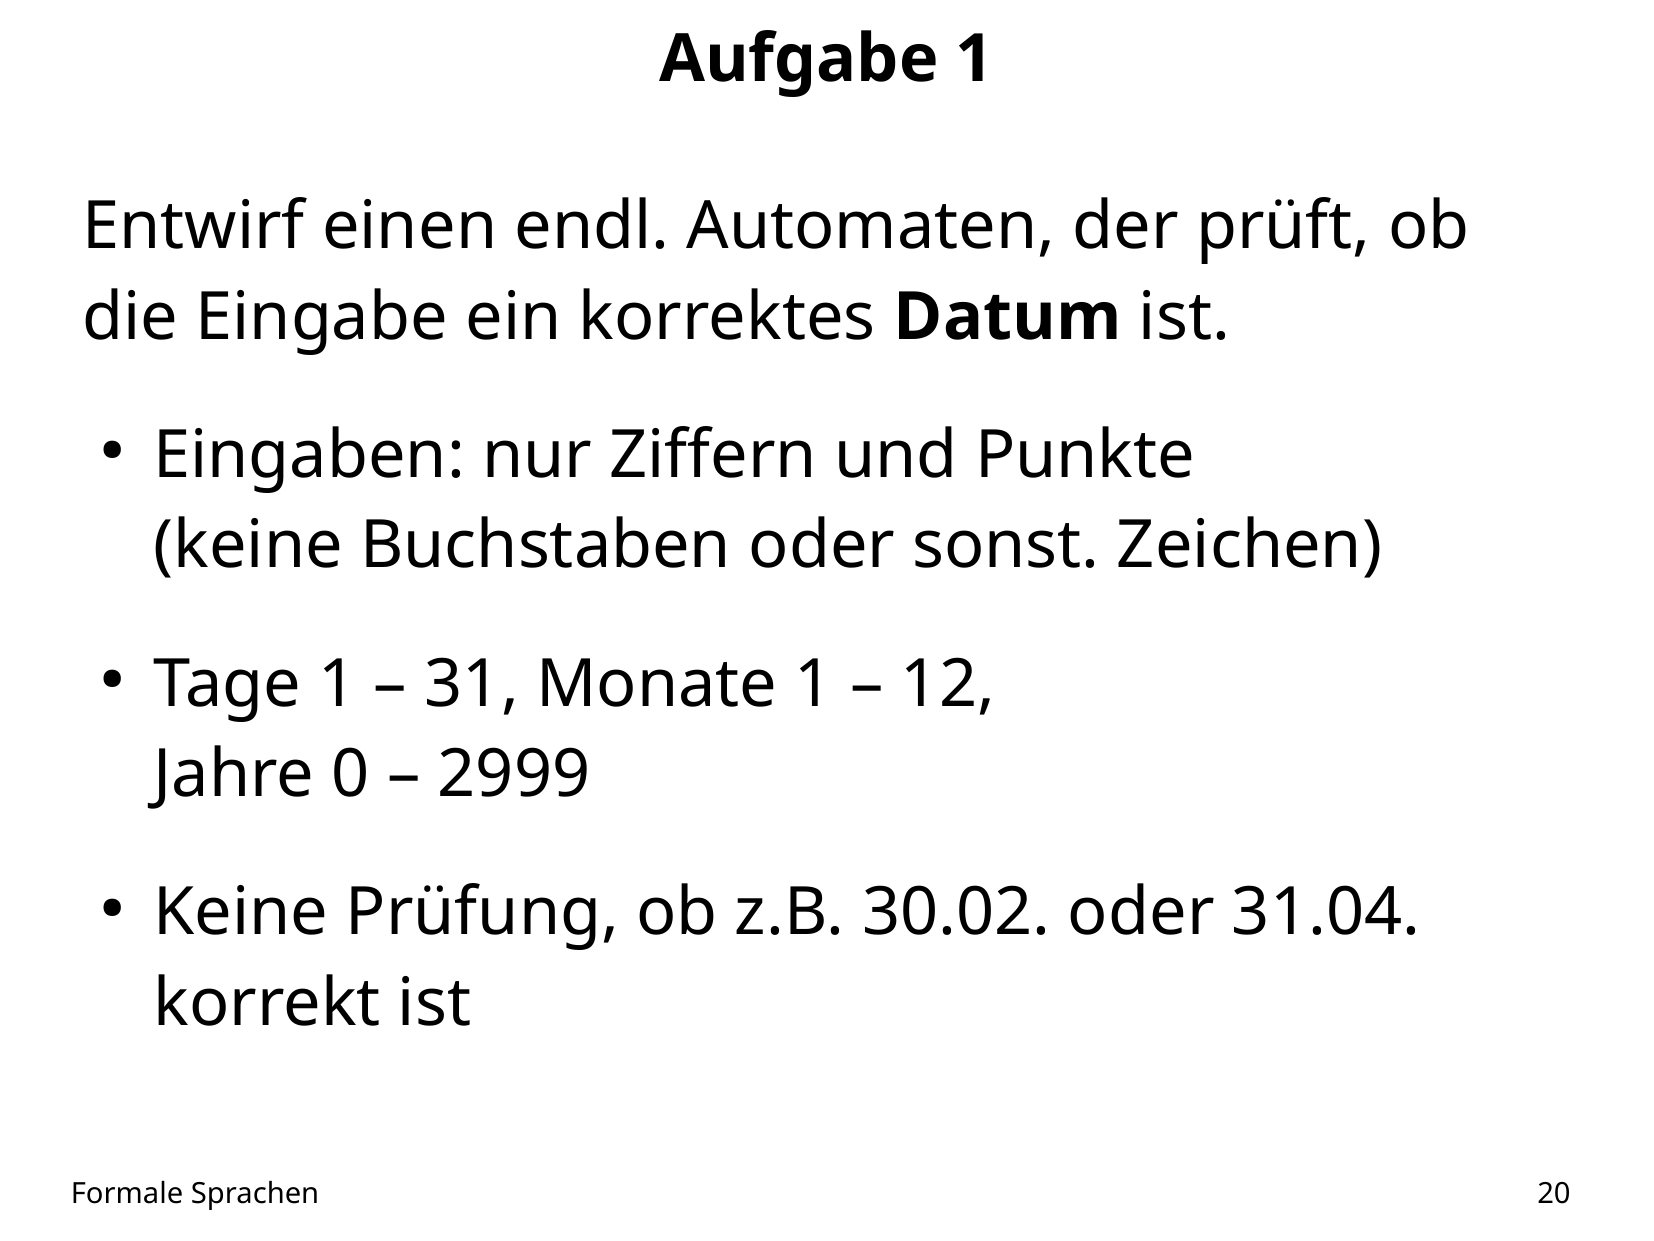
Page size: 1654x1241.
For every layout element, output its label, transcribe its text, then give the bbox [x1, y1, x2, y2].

list Entwirf einen endl. Automaten, der prüft, ob die Eingabe ein korrektes Datum ist. Eingaben: nur Ziffern und Punkte (keine Buchstaben oder sonst. Zeichen) Tage 1 – 31, Monate 1 – 12, Jahre 0 – 2999 Keine Prüfung, ob z.B. 30.02. oder 31.04. korrekt ist [82, 177, 1571, 1123]
title Aufgabe 1 [0, 5, 1654, 107]
